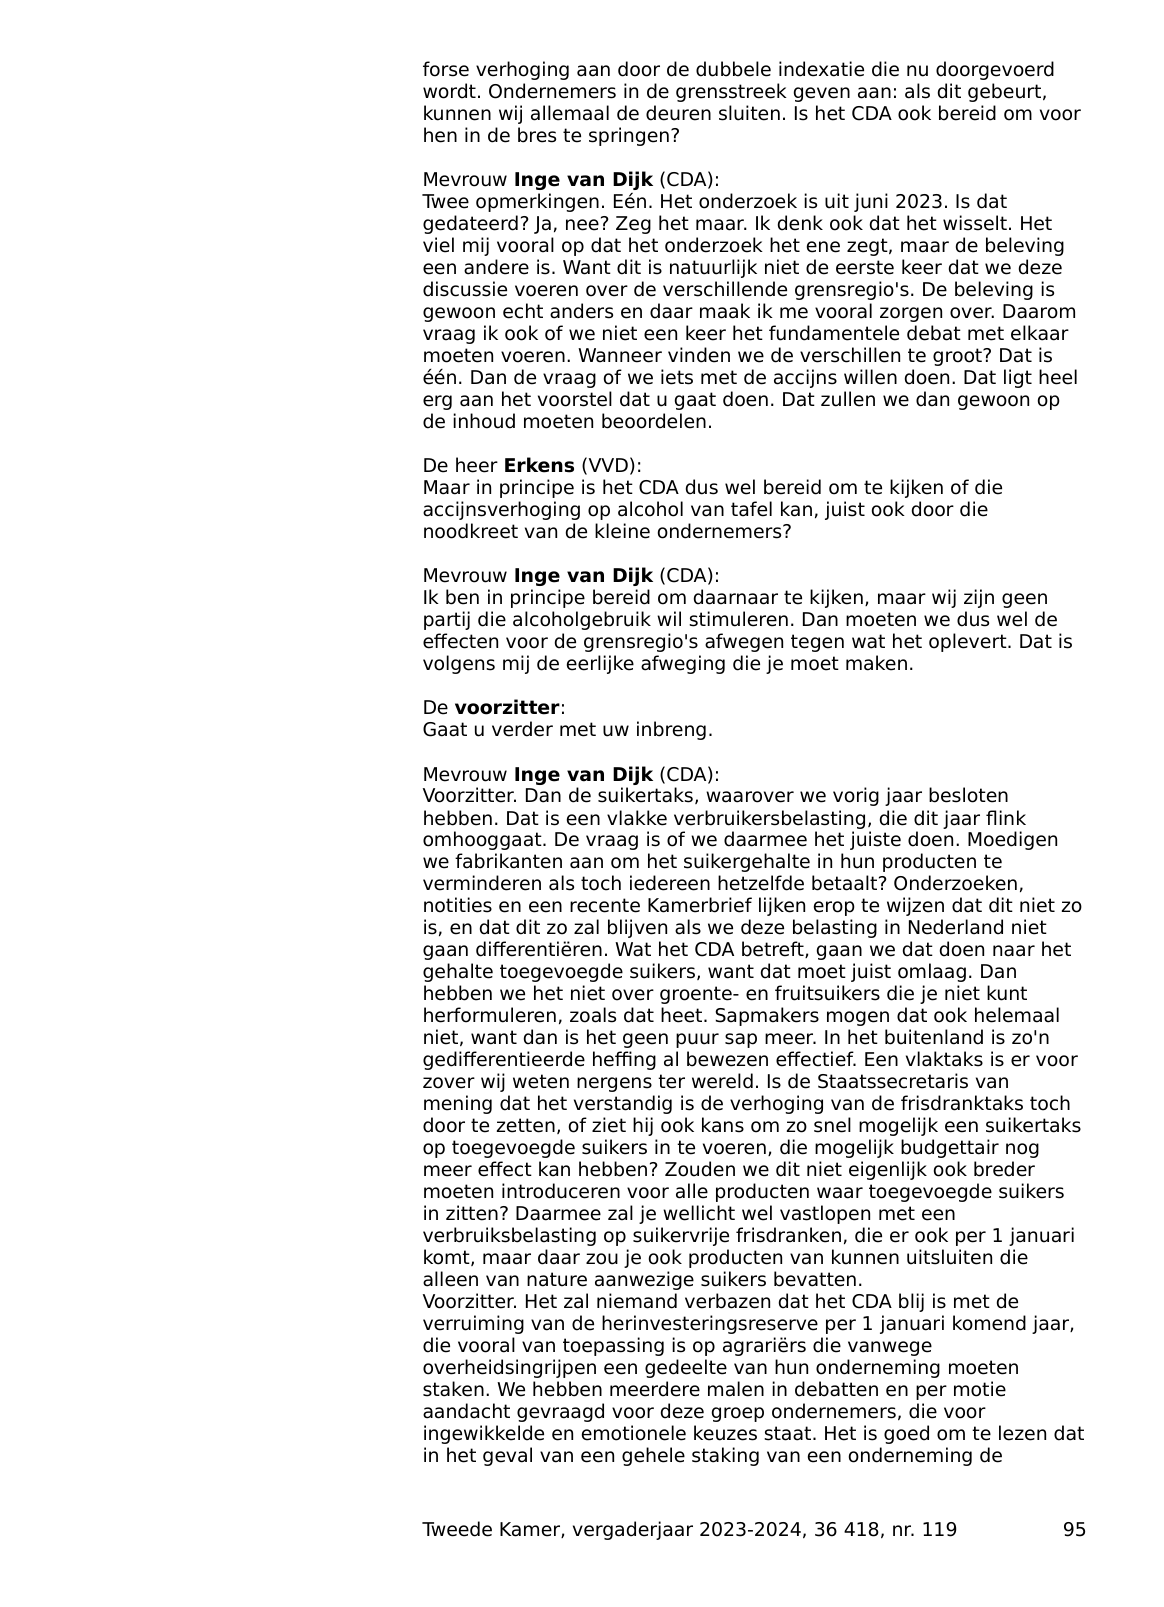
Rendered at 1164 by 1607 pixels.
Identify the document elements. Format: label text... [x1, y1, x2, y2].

text De heer Erkens (VVD): [422, 455, 1087, 477]
text Voorzitter. Dan de suikertaks, waarover we vorig jaar besloten hebben. Dat is een vlakke verbruikersbelasting, die dit jaar flink omhooggaat. De vraag is of we daarmee het juiste doen. Moedigen we fabrikanten aan om het suikergehalte in hun producten te verminderen als toch iedereen hetzelfde betaalt? Onderzoeken, notities en een recente Kamerbrief lijken erop te wijzen dat dit niet zo is, en dat dit zo zal blijven als we deze belasting in Nederland niet gaan differentiëren. Wat het CDA betreft, gaan we dat doen naar het gehalte toegevoegde suikers, want dat moet juist omlaag. Dan hebben we het niet over groente- en fruitsuikers die je niet kunt herformuleren, zoals dat heet. Sapmakers mogen dat ook helemaal niet, want dan is het geen puur sap meer. In het buitenland is zo'n gedifferentieerde heffing al bewezen effectief. Een vlaktaks is er voor zover wij weten nergens ter wereld. Is de Staatssecretaris van mening dat het verstandig is de verhoging van de frisdranktaks toch door te zetten, of ziet hij ook kans om zo snel mogelijk een suikertaks op toegevoegde suikers in te voeren, die mogelijk budgettair nog meer effect kan hebben? Zouden we dit niet eigenlijk ook breder moeten introduceren voor alle producten waar toegevoegde suikers in zitten? Daarmee zal je wellicht wel vastlopen met een verbruiksbelasting op suikervrije frisdranken, die er ook per 1 januari komt, maar daar zou je ook producten van kunnen uitsluiten die alleen van nature aanwezige suikers bevatten. [422, 785, 1087, 1291]
text Mevrouw Inge van Dijk (CDA): [422, 763, 1087, 785]
text forse verhoging aan door de dubbele indexatie die nu doorgevoerd wordt. Ondernemers in de grensstreek geven aan: als dit gebeurt, kunnen wij allemaal de deuren sluiten. Is het CDA ook bereid om voor hen in de bres te springen? [422, 59, 1087, 147]
text Twee opmerkingen. Eén. Het onderzoek is uit juni 2023. Is dat gedateerd? Ja, nee? Zeg het maar. Ik denk ook dat het wisselt. Het viel mij vooral op dat het onderzoek het ene zegt, maar de beleving een andere is. Want dit is natuurlijk niet de eerste keer dat we deze discussie voeren over de verschillende grensregio's. De beleving is gewoon echt anders en daar maak ik me vooral zorgen over. Daarom vraag ik ook of we niet een keer het fundamentele debat met elkaar moeten voeren. Wanneer vinden we de verschillen te groot? Dat is één. Dan de vraag of we iets met de accijns willen doen. Dat ligt heel erg aan het voorstel dat u gaat doen. Dat zullen we dan gewoon op de inhoud moeten beoordelen. [422, 191, 1087, 433]
text Maar in principe is het CDA dus wel bereid om te kijken of die accijnsverhoging op alcohol van tafel kan, juist ook door die noodkreet van de kleine ondernemers? [422, 477, 1087, 543]
text Mevrouw Inge van Dijk (CDA): [422, 169, 1087, 191]
text De voorzitter: [422, 697, 1087, 719]
text Mevrouw Inge van Dijk (CDA): [422, 565, 1087, 587]
text Voorzitter. Het zal niemand verbazen dat het CDA blij is met de verruiming van de herinvesteringsreserve per 1 januari komend jaar, die vooral van toepassing is op agrariërs die vanwege overheidsingrijpen een gedeelte van hun onderneming moeten staken. We hebben meerdere malen in debatten en per motie aandacht gevraagd voor deze groep ondernemers, die voor ingewikkelde en emotionele keuzes staat. Het is goed om te lezen dat in het geval van een gehele staking van een onderneming de [422, 1291, 1087, 1467]
text Gaat u verder met uw inbreng. [422, 719, 1087, 741]
text Ik ben in principe bereid om daarnaar te kijken, maar wij zijn geen partij die alcoholgebruik wil stimuleren. Dan moeten we dus wel de effecten voor de grensregio's afwegen tegen wat het oplevert. Dat is volgens mij de eerlijke afweging die je moet maken. [422, 587, 1087, 675]
